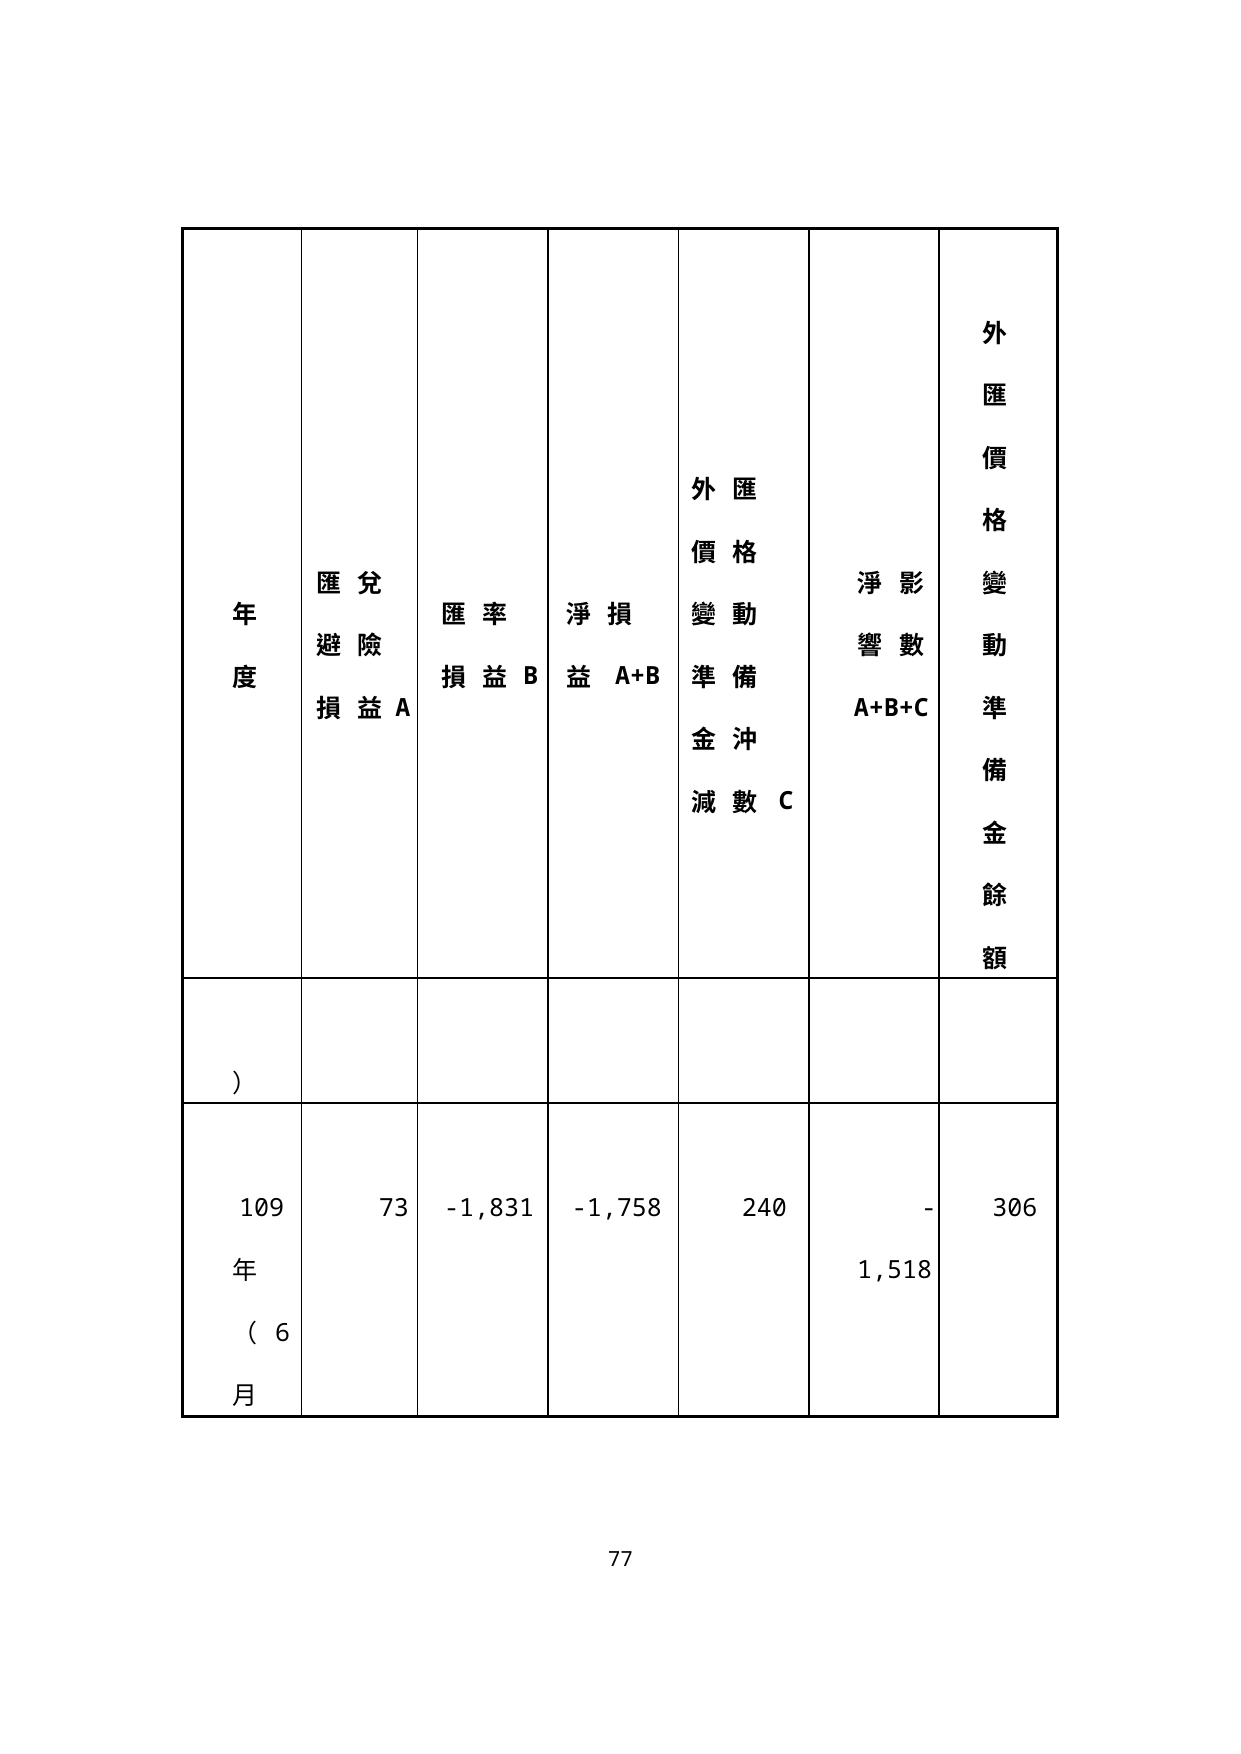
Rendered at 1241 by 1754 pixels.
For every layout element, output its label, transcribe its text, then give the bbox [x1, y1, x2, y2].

table_cell [679, 979, 808, 1102]
table_cell [810, 979, 938, 1102]
table_cell [418, 979, 547, 1102]
table_header 年度 [184, 230, 301, 977]
table_cell 240 [679, 1104, 808, 1415]
table_header 淨損益A+B [549, 230, 678, 977]
table_cell 73 [302, 1104, 417, 1415]
table_header 外匯價格變動準備金沖減數C [679, 230, 808, 977]
table_cell -1,518 [810, 1104, 938, 1415]
table_cell [302, 979, 417, 1102]
table_cell -1,758 [549, 1104, 678, 1415]
table_cell 306 [940, 1104, 1056, 1415]
table_header 淨影響數A+B+C [810, 230, 938, 977]
table_cell -1,831 [418, 1104, 547, 1415]
table_header 匯率損益B [418, 230, 547, 977]
table_cell [940, 979, 1056, 1102]
table_header 外匯價格變動準備金餘額 [940, 230, 1056, 977]
table_cell ） [184, 979, 301, 1102]
table_cell [549, 979, 678, 1102]
table_header 匯兌避險損益A [302, 230, 417, 977]
table_cell 109年（6月 [184, 1104, 301, 1415]
